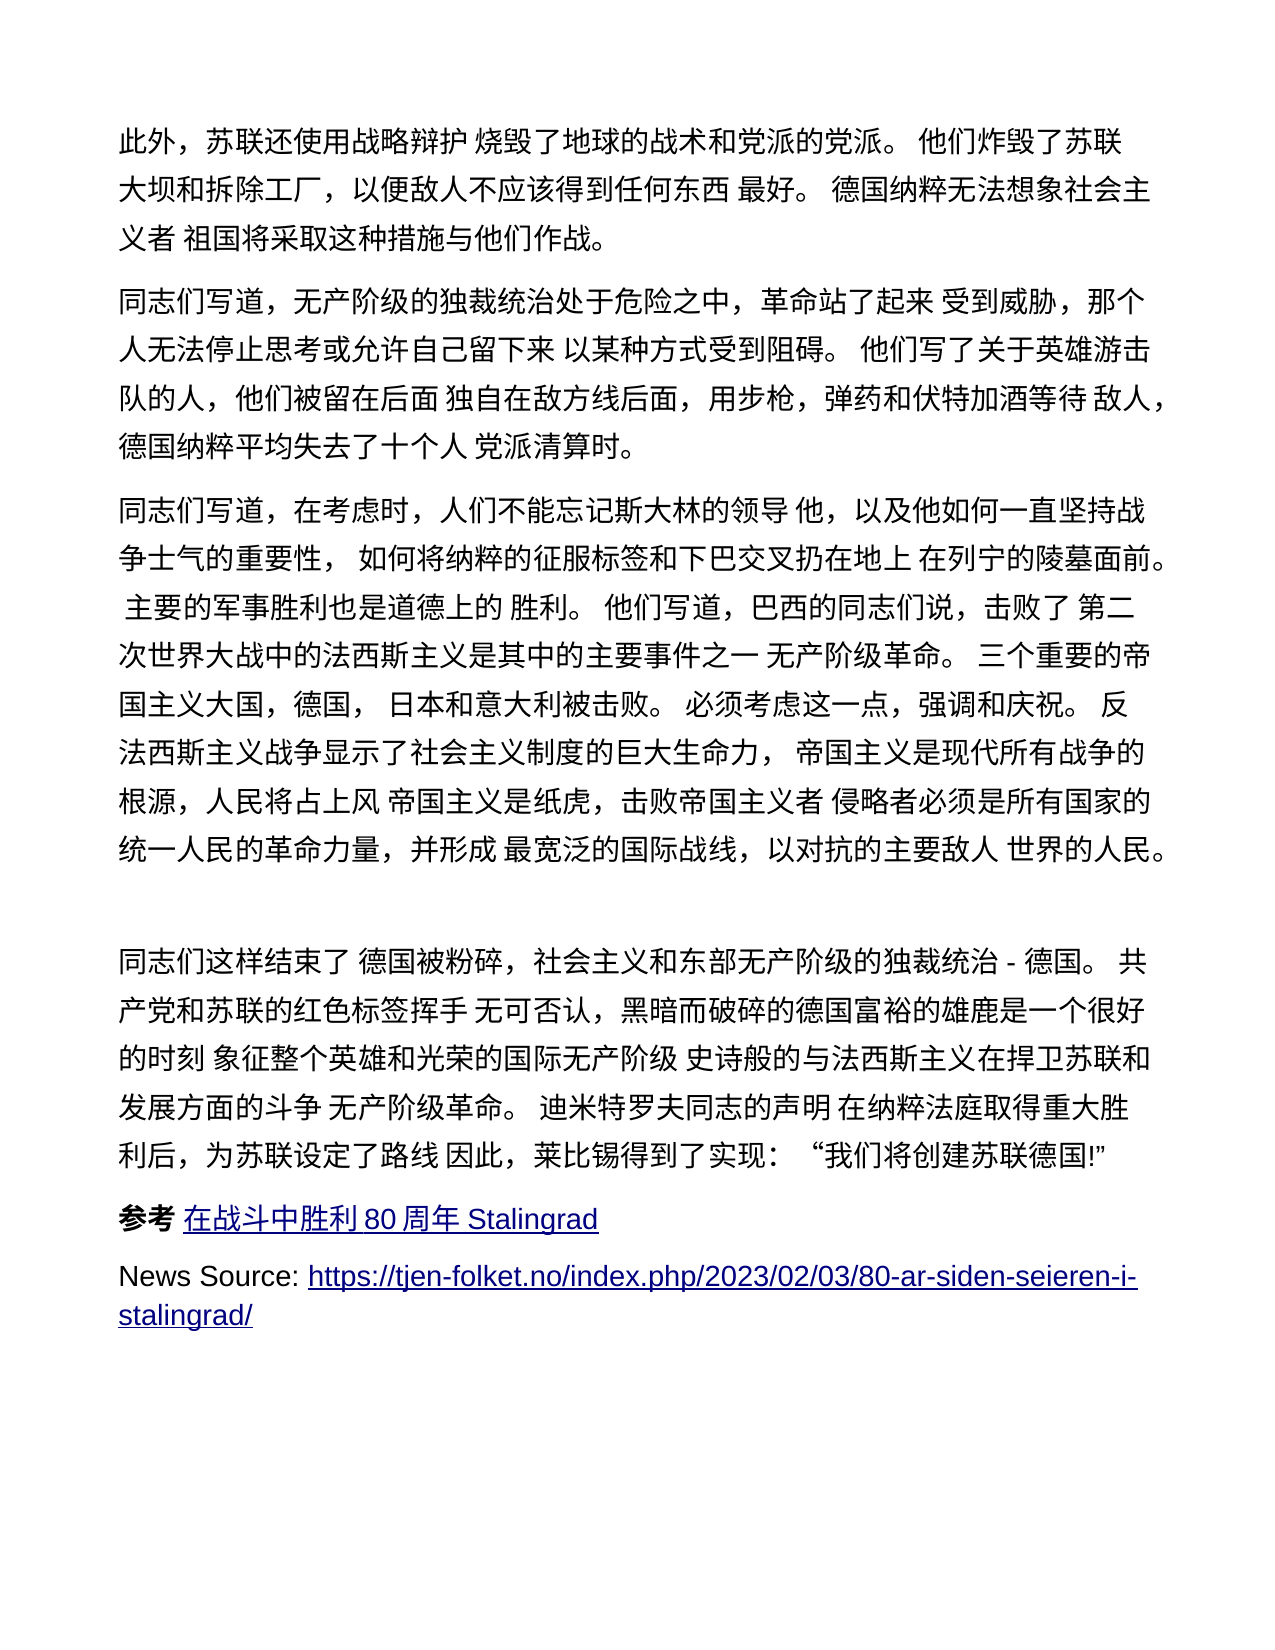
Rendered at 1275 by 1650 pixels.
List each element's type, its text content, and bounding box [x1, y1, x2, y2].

text 参考 在战斗中胜利80周年 Stalingrad [118, 1196, 1157, 1238]
text News Source: https://tjen-folket.no/index.php/2023/02/03/80-ar-siden-seieren-i-stalingrad/ [118, 1259, 1157, 1331]
text 同志们写道，无产阶级的独裁统治处于危险之中，革命站了起来 受到威胁，那个人无法停止思考或允许自己留下来 以某种方式受到阻碍。 他们写了关于英雄游击队的人，他们被留在后面 独自在敌方线后面，用步枪，弹药和伏特加酒等待 敌人，德国纳粹平均失去了十个人 党派清算时。 [118, 278, 1157, 466]
text 同志们写道，在考虑时，人们不能忘记斯大林的领导 他，以及他如何一直坚持战争士气的重要性， 如何将纳粹的征服标签和下巴交叉扔在地上 在列宁的陵墓面前。 主要的军事胜利也是道德上的 胜利。 他们写道，巴西的同志们说，击败了 第二次世界大战中的法西斯主义是其中的主要事件之一 无产阶级革命。 三个重要的帝国主义大国，德国， 日本和意大利被击败。 必须考虑这一点，强调和庆祝。 反法西斯主义战争显示了社会主义制度的巨大生命力， 帝国主义是现代所有战争的根源，人民将占上风 帝国主义是纸虎，击败帝国主义者 侵略者必须是所有国家的统一人民的革命力量，并形成 最宽泛的国际战线，以对抗的主要敌人 世界的人民。 [118, 487, 1157, 918]
text 同志们这样结束了 德国被粉碎，社会主义和东部无产阶级的独裁统治 - 德国。 共产党和苏联的红色标签挥手 无可否认，黑暗而破碎的德国富裕的雄鹿是一个很好的时刻 象征整个英雄和光荣的国际无产阶级 史诗般的与法西斯主义在捍卫苏联和发展方面的斗争 无产阶级革命。 迪米特罗夫同志的声明 在纳粹法庭取得重大胜利后，为苏联设定了路线 因此，莱比锡得到了实现：“我们将创建苏联德国!” [118, 938, 1157, 1175]
text 此外，苏联还使用战略辩护 烧毁了地球的战术和党派的党派。 他们炸毁了苏联 大坝和拆除工厂，以便敌人不应该得到任何东西 最好。 德国纳粹无法想象社会主义者 祖国将采取这种措施与他们作战。 [118, 118, 1157, 257]
